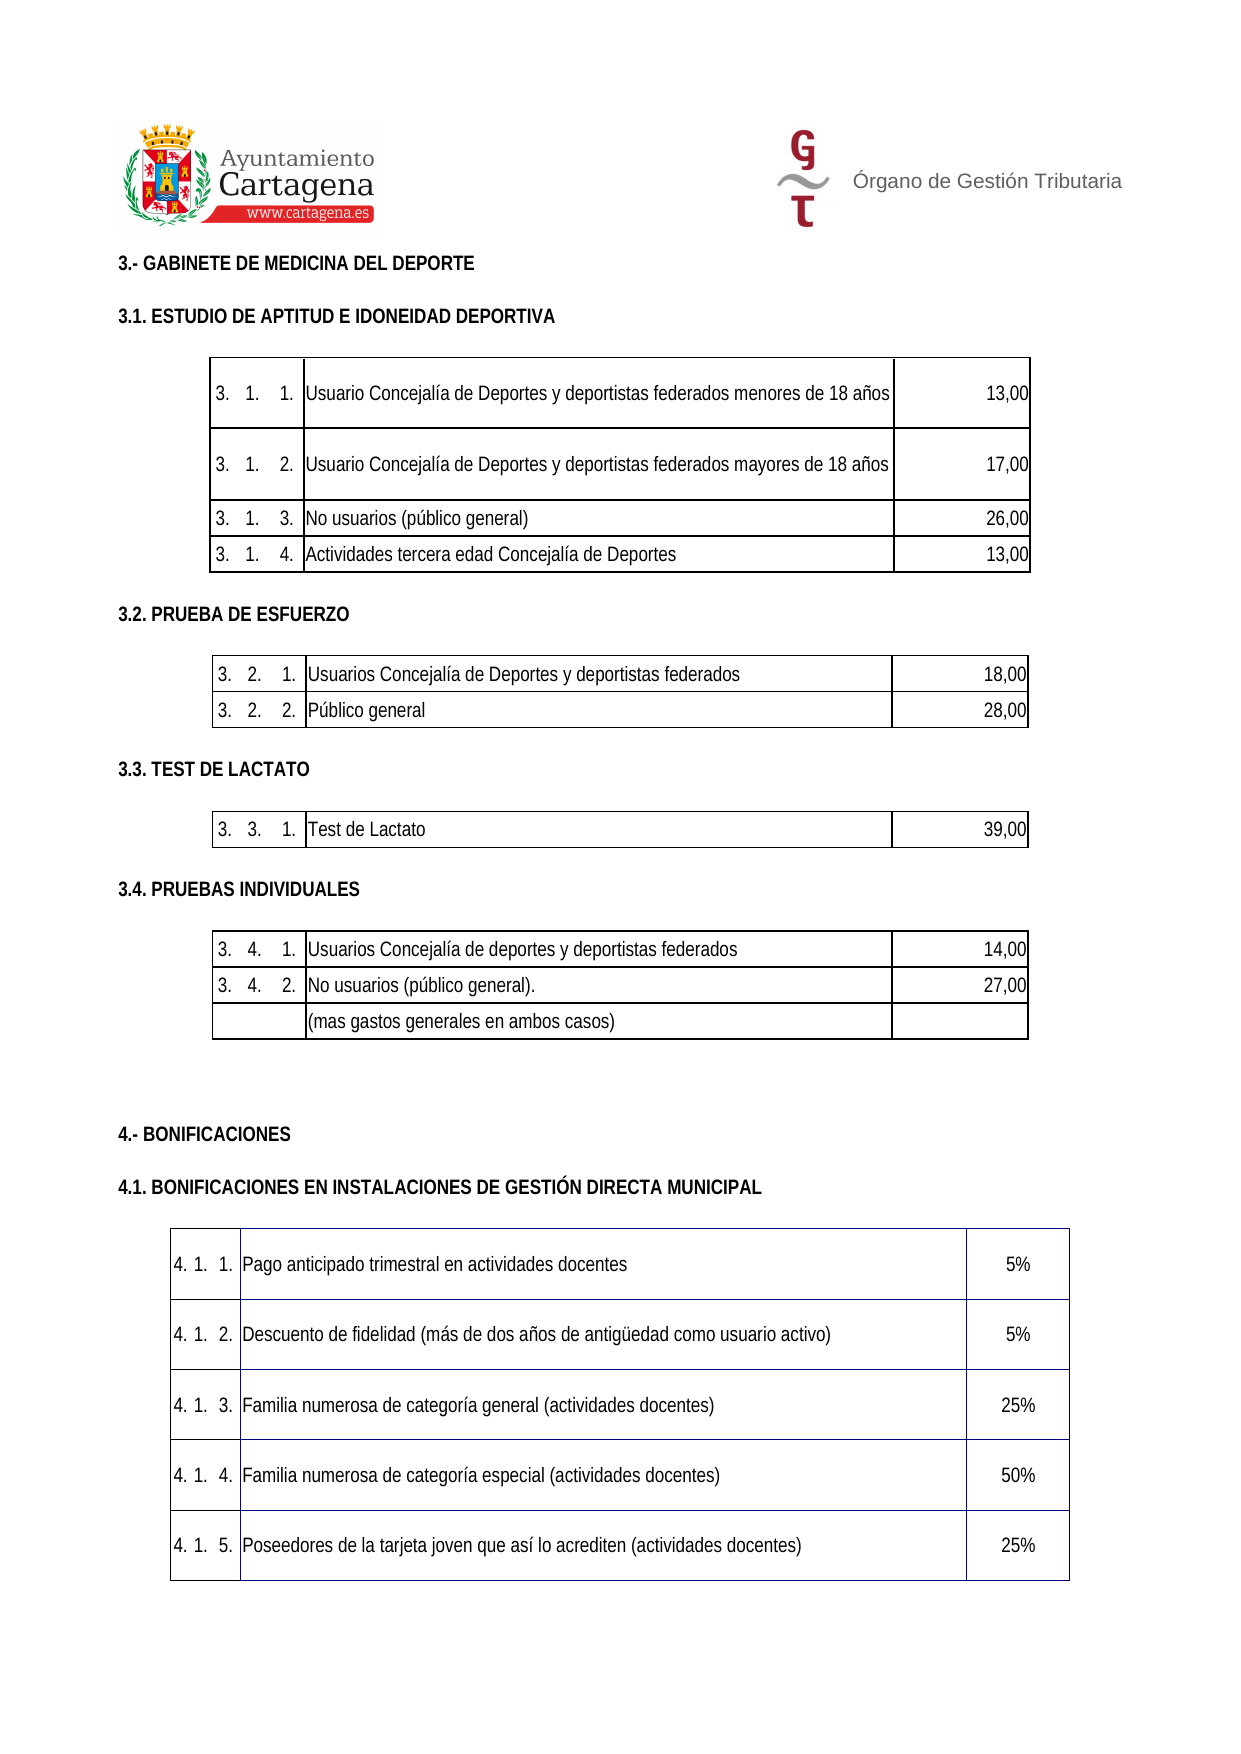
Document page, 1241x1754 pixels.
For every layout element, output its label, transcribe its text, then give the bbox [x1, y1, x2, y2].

table_cell Poseedores de la tarjeta joven que así lo acrediten (actividades docentes) [241, 1511, 966, 1580]
table_cell [237, 1004, 272, 1038]
table_cell No usuarios (público general). [307, 968, 891, 1002]
table_header 1. [190, 1229, 211, 1298]
table_cell 25% [967, 1370, 1069, 1439]
table_cell 4. [171, 1440, 190, 1509]
table_cell [893, 1004, 1027, 1038]
table_cell 3. [211, 501, 235, 535]
table_cell 1. [190, 1370, 211, 1439]
text 3.4. PRUEBAS INDIVIDUALES [118, 877, 1122, 901]
table_cell 2. [269, 429, 303, 499]
text 3.3. TEST DE LACTATO [118, 757, 1122, 781]
table_cell 2. [211, 1300, 240, 1369]
table_cell 1. [235, 537, 269, 571]
table_cell 1. [190, 1300, 211, 1369]
table_cell Actividades tercera edad Concejalía de Deportes [305, 537, 893, 571]
table_header Pago anticipado trimestral en actividades docentes [241, 1229, 966, 1298]
table_cell Familia numerosa de categoría especial (actividades docentes) [241, 1440, 966, 1509]
text 4.1. BONIFICACIONES EN INSTALACIONES DE GESTIÓN DIRECTA MUNICIPAL [118, 1175, 1122, 1199]
picture [117, 119, 379, 236]
table_cell [213, 1004, 237, 1038]
table_header 39,00 [893, 812, 1027, 846]
text 4.- BONIFICACIONES [118, 1122, 1122, 1146]
table_header 4. [171, 1229, 190, 1298]
table_cell 50% [967, 1440, 1069, 1509]
table_cell 3. [211, 537, 235, 571]
table_cell 4. [171, 1511, 190, 1580]
table_cell No usuarios (público general) [305, 501, 893, 535]
table_cell 13,00 [895, 537, 1029, 571]
table_cell 28,00 [893, 692, 1027, 727]
table_cell 1. [190, 1511, 211, 1580]
table_cell 3. [213, 968, 237, 1002]
table_cell 2. [272, 692, 305, 727]
table_cell 3. [211, 429, 235, 499]
table_cell 5. [211, 1511, 240, 1580]
table_cell Familia numerosa de categoría general (actividades docentes) [241, 1370, 966, 1439]
table_cell Público general [307, 692, 891, 727]
table_cell 4. [211, 1440, 240, 1509]
text 3.- GABINETE DE MEDICINA DEL DEPORTE [118, 251, 1122, 274]
table_header 3. [213, 656, 237, 691]
table_cell 26,00 [895, 501, 1029, 535]
table_header 4. [237, 932, 272, 966]
table_cell 25% [967, 1511, 1069, 1580]
table_header Usuarios Concejalía de deportes y deportistas federados [307, 932, 891, 966]
table_cell 2. [272, 968, 305, 1002]
table_header 3. [211, 358, 235, 427]
table_cell Usuario Concejalía de Deportes y deportistas federados mayores de 18 años [305, 429, 893, 499]
table_header 14,00 [893, 932, 1027, 966]
table_header 3. [213, 932, 237, 966]
table_header 1. [235, 358, 269, 427]
table_cell 3. [211, 1370, 240, 1439]
table_cell 3. [213, 692, 237, 727]
table_header Usuario Concejalía de Deportes y deportistas federados menores de 18 años [305, 358, 894, 427]
table_cell [272, 1004, 305, 1038]
table_header 1. [211, 1229, 240, 1298]
table_cell Descuento de fidelidad (más de dos años de antigüedad como usuario activo) [241, 1300, 966, 1369]
table_header 13,00 [895, 358, 1029, 427]
text 3.1. ESTUDIO DE APTITUD E IDONEIDAD DEPORTIVA [118, 304, 1122, 328]
table_cell 1. [190, 1440, 211, 1509]
table_header 5% [967, 1229, 1069, 1298]
table_header 1. [272, 812, 305, 846]
table_header 2. [237, 656, 272, 691]
table_cell 4. [171, 1300, 190, 1369]
table_cell 3. [269, 501, 303, 535]
table_header Test de Lactato [307, 812, 891, 846]
table_cell 4. [269, 537, 303, 571]
table_cell 2. [237, 692, 272, 727]
table_header 1. [272, 932, 305, 966]
table_cell 27,00 [893, 968, 1027, 1002]
table_cell 1. [235, 501, 269, 535]
table_header Usuarios Concejalía de Deportes y deportistas federados [307, 656, 891, 691]
table_header 3. [237, 812, 272, 846]
table_header 1. [269, 358, 304, 427]
table_cell 17,00 [895, 429, 1029, 499]
table_header 18,00 [893, 656, 1027, 691]
table_cell 4. [171, 1370, 190, 1439]
table_header 3. [213, 812, 237, 846]
table_cell 1. [235, 429, 269, 499]
table_cell (mas gastos generales en ambos casos) [307, 1004, 891, 1038]
table_cell 5% [967, 1300, 1069, 1369]
table_header 1. [272, 656, 305, 691]
table_cell 4. [237, 968, 272, 1002]
text 3.2. PRUEBA DE ESFUERZO [118, 602, 1122, 626]
